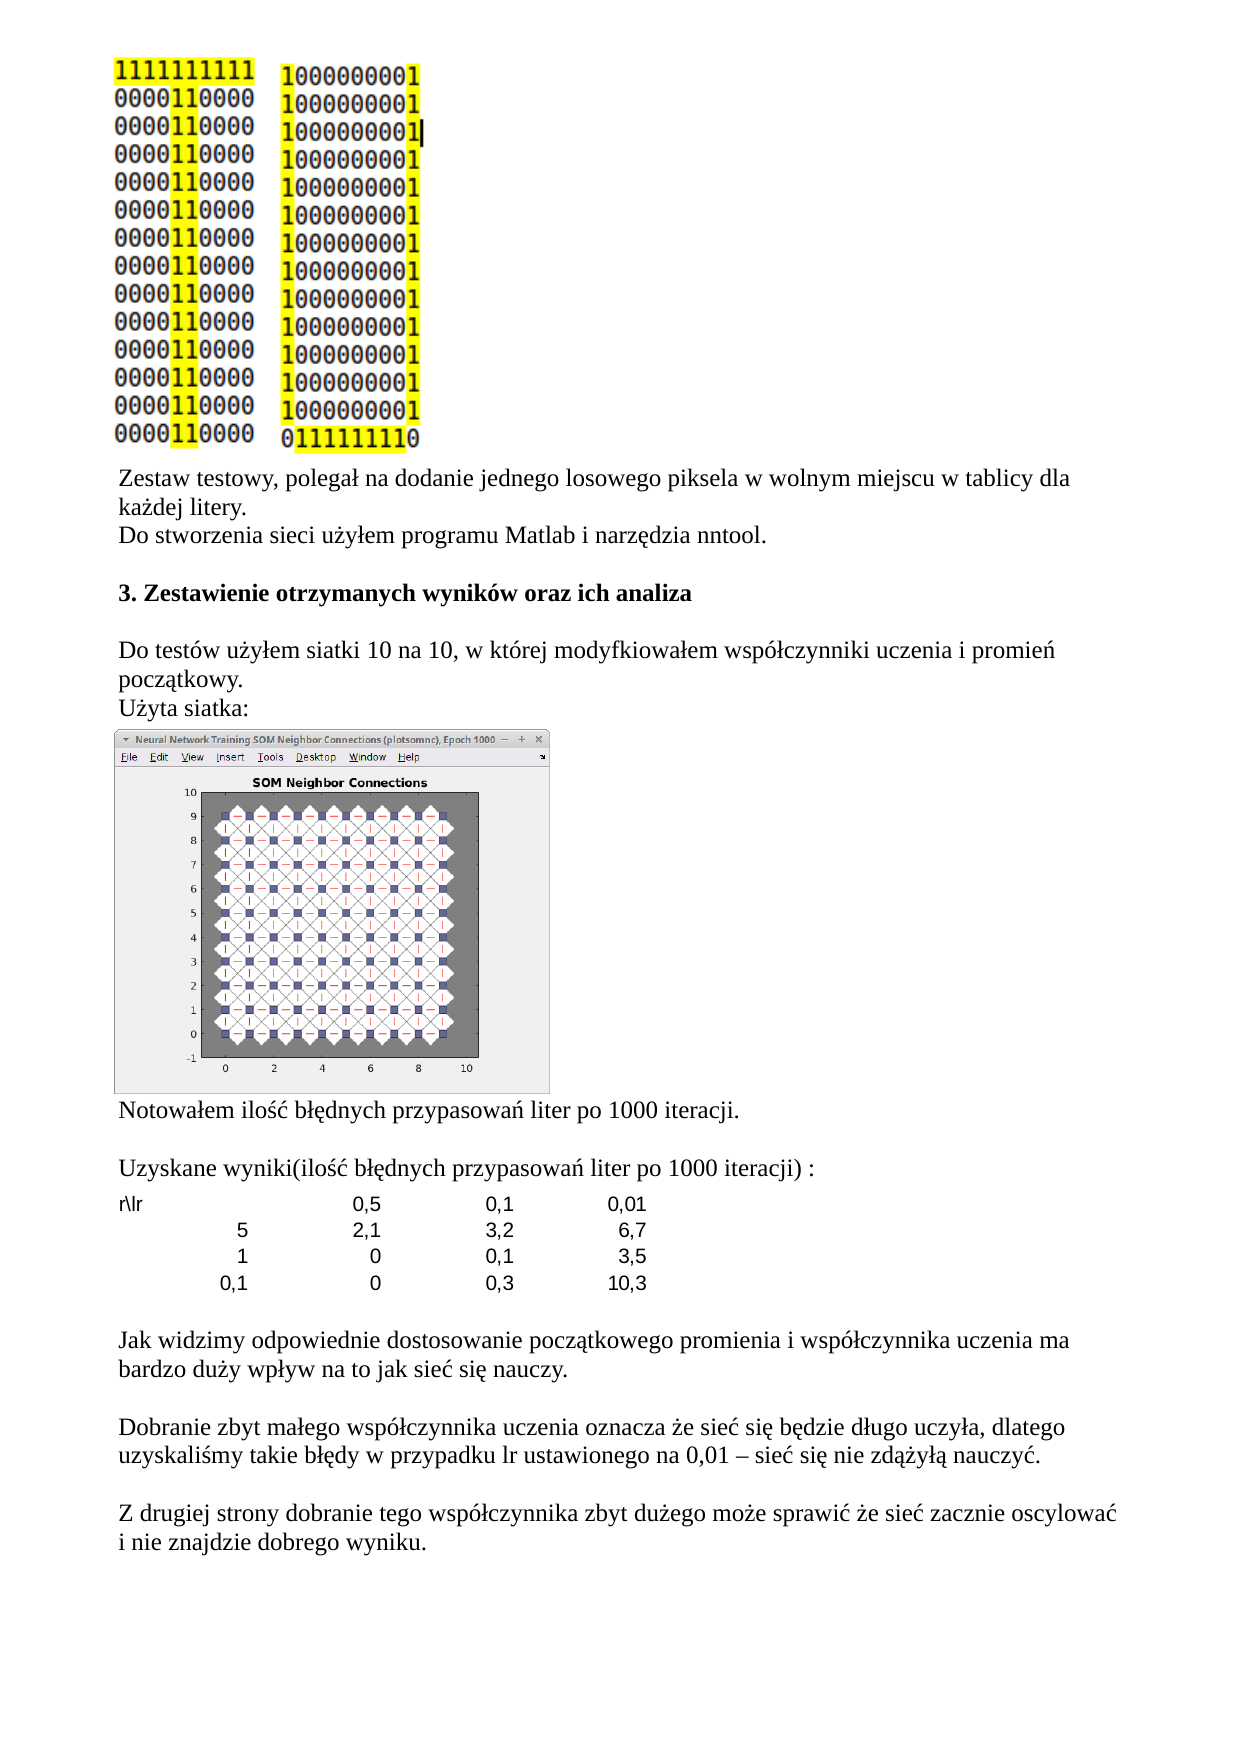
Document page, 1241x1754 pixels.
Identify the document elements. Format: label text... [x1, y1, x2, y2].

text Notowałem ilość błędnych przypasowań liter po 1000 iteracji. [118, 1096, 1122, 1124]
text Dobranie zbyt małego współczynnika uczenia oznacza że sieć się będzie długo uczyła, dlatego uzyskaliśmy takie błędy w przypadku lr ustawionego na 0,01 – sieć się nie zdążyłą nauczyć. [118, 1412, 1122, 1469]
text Zestaw testowy, polegał na dodanie jednego losowego piksela w wolnym miejscu w tablicy dla każdej litery. [118, 463, 1122, 521]
text Uzyskane wyniki(ilość błędnych przypasowań liter po 1000 iteracji) : [118, 1153, 1122, 1182]
picture [112, 53, 265, 455]
text Do testów użyłem siatki 10 na 10, w której modyfkiowałem współczynniki uczenia i promień początkowy. [118, 636, 1122, 693]
text Użyta siatka: [118, 693, 1122, 722]
picture [114, 729, 550, 1094]
text Jak widzimy odpowiednie dostosowanie początkowego promienia i współczynnika uczenia ma bardzo duży wpływ na to jak sieć się nauczy. [118, 1326, 1122, 1383]
text Z drugiej strony dobranie tego współczynnika zbyt dużego może sprawić że sieć zacznie oscylować i nie znajdzie dobrego wyniku. [118, 1498, 1122, 1556]
text 3. Zestawienie otrzymanych wyników oraz ich analiza [118, 578, 1122, 607]
text Do stworzenia sieci użyłem programu Matlab i narzędzia nntool. [118, 521, 1122, 549]
picture [273, 56, 439, 463]
